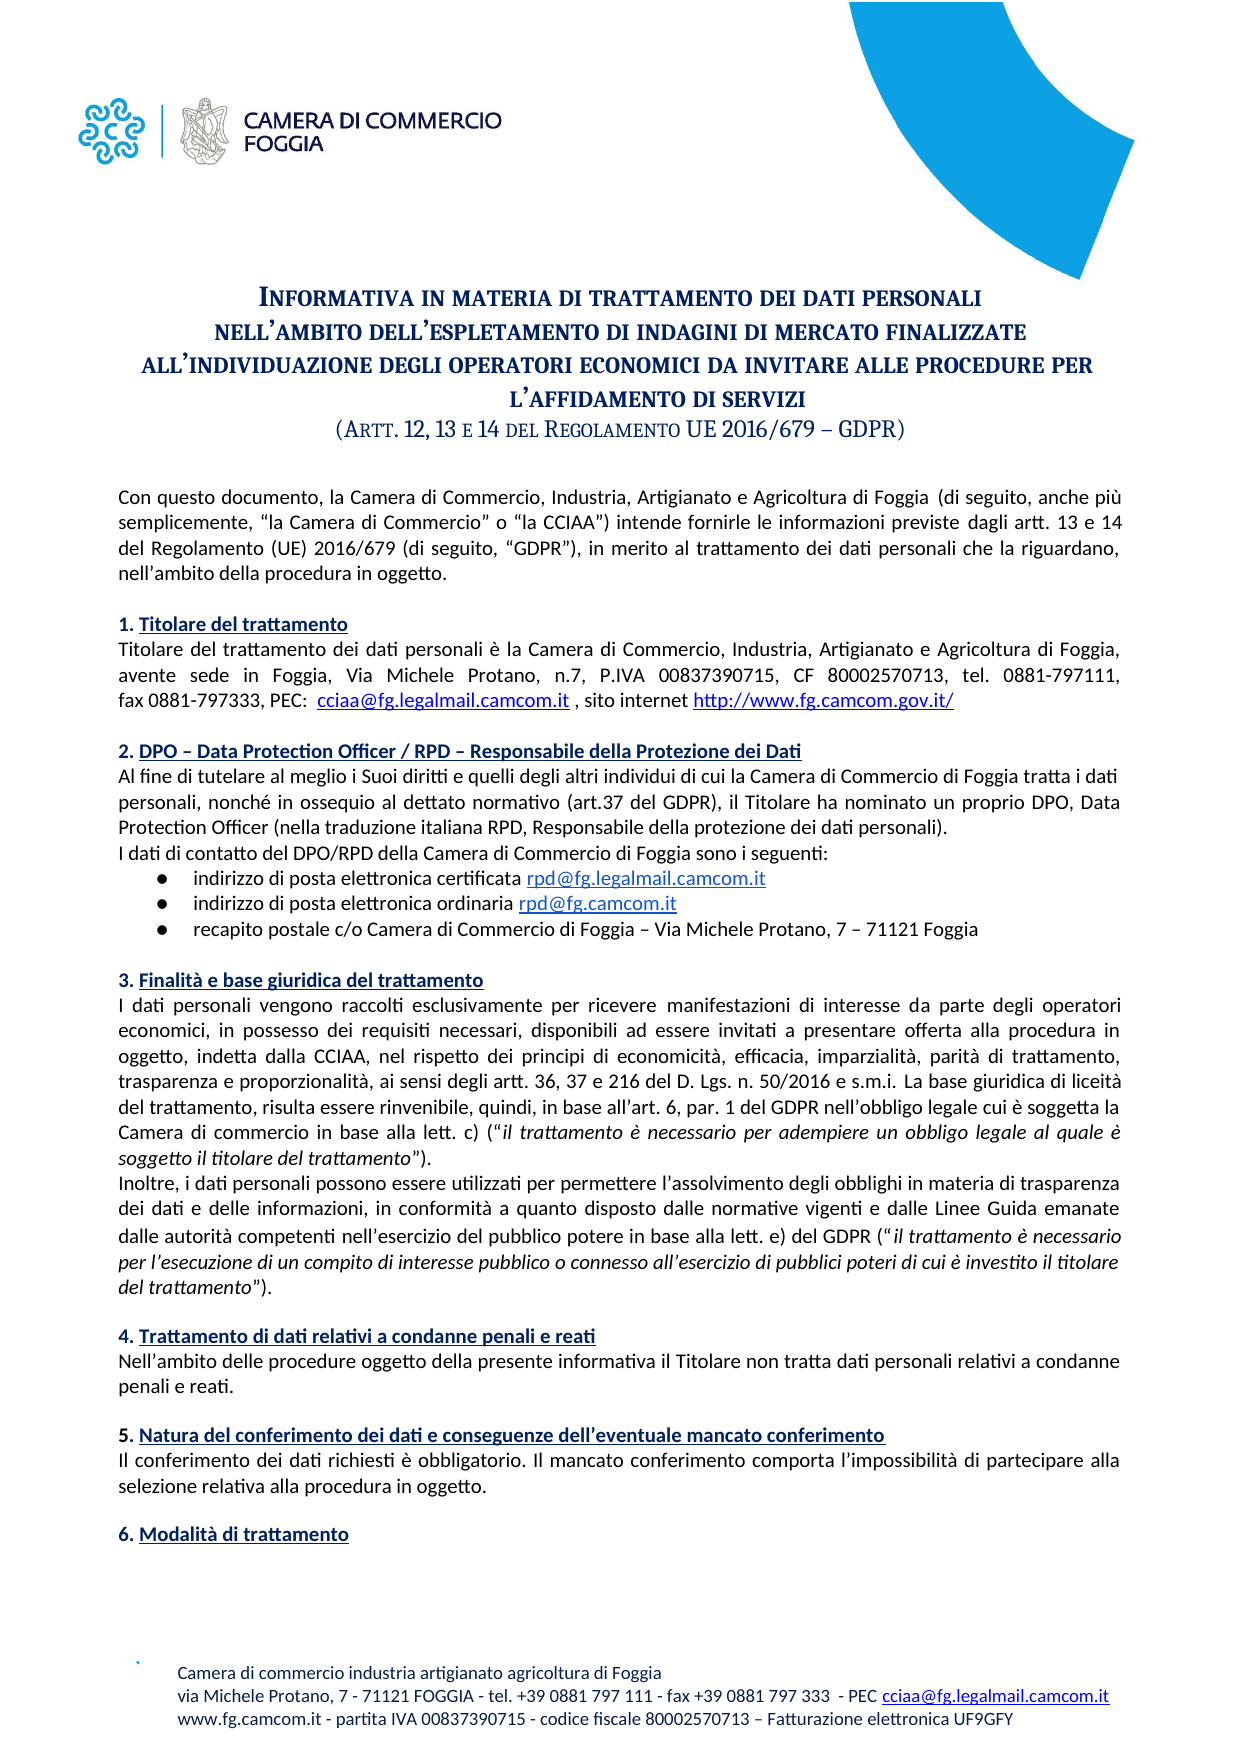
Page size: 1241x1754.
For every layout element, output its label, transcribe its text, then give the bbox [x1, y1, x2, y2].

text 2. DPO – Data Protection Officer / RPD – Responsabile della Protezione dei Dati [118, 738, 1122, 763]
text Con questo documento, la Camera di Commercio, Industria, Artigianato e Agricoltura di Foggia (di seguito, anche più semplicemente, “la Camera di Commercio” o “la CCIAA”) intende fornirle le informazioni previste dagli artt. 13 e 14 del Regolamento (UE) 2016/679 (di seguito, “GDPR”), in merito al trattamento dei dati personali che la riguardano, nell’ambito della procedura in oggetto. [118, 484, 1122, 586]
text 1. Titolare del trattamento [118, 611, 1122, 636]
text Nell’ambito delle procedure oggetto della presente informativa il Titolare non tratta dati personali relativi a condanne penali e reati. [118, 1348, 1122, 1399]
text Titolare del trattamento dei dati personali è la Camera di Commercio, Industria, Artigianato e Agricoltura di Foggia, avente sede in Foggia, Via Michele Protano, n.7, P.IVA 00837390715, CF 80002570713, tel. 0881-797111, fax 0881-797333, PEC: cciaa@fg.legalmail.camcom.it , sito internet http://www.fg.camcom.gov.it/ [118, 636, 1122, 713]
text Informativa in materia di trattamento dei dati personali [118, 207, 1122, 314]
text (Artt. 12, 13 e 14 del Regolamento UE 2016/679 – GDPR) [118, 414, 1122, 443]
list indirizzo di posta elettronica ordinaria rpd@fg.camcom.it [156, 891, 1122, 916]
text nell’ambito dell’espletamento di indagini di mercato finalizzate all’individuazione degli operatori economici da invitare alle procedure per l’affidamento di servizi [118, 314, 1122, 414]
text Al fine di tutelare al meglio i Suoi diritti e quelli degli altri individui di cui la Camera di Commercio di Foggia tratta i dati personali, nonché in ossequio al dettato normativo (art.37 del GDPR), il Titolare ha nominato un proprio DPO, Data Protection Officer (nella traduzione italiana RPD, Responsabile della protezione dei dati personali). [118, 763, 1122, 840]
text 5. Natura del conferimento dei dati e conseguenze dell’eventuale mancato conferimento [118, 1422, 1122, 1447]
text I dati personali vengono raccolti esclusivamente per ricevere manifestazioni di interesse da parte degli operatori economici, in possesso dei requisiti necessari, disponibili ad essere invitati a presentare offerta alla procedura in oggetto, indetta dalla CCIAA, nel rispetto dei principi di economicità, efficacia, imparzialità, parità di trattamento, trasparenza e proporzionalità, ai sensi degli artt. 36, 37 e 216 del D. Lgs. n. 50/2016 e s.m.i. La base giuridica di liceità del trattamento, risulta essere rinvenibile, quindi, in base all’art. 6, par. 1 del GDPR nell’obbligo legale cui è soggetta la Camera di commercio in base alla lett. c) (“il trattamento è necessario per adempiere un obbligo legale al quale è soggetto il titolare del trattamento”). [118, 992, 1122, 1170]
picture [0, 2, 964, 281]
list indirizzo di posta elettronica certificata rpd@fg.legalmail.camcom.it [156, 865, 1122, 891]
text Inoltre, i dati personali possono essere utilizzati per permettere l’assolvimento degli obblighi in materia di trasparenza dei dati e delle informazioni, in conformità a quanto disposto dalle normative vigenti e dalle Linee Guida emanate dalle autorità competenti nell’esercizio del pubblico potere in base alla lett. e) del GDPR (“il trattamento è necessario per l’esecuzione di un compito di interesse pubblico o connesso all’esercizio di pubblici poteri di cui è investito il titolare del trattamento”). [118, 1170, 1122, 1300]
list recapito postale c/o Camera di Commercio di Foggia – Via Michele Protano, 7 – 71121 Foggia [156, 916, 1122, 941]
picture [1003, 2, 1241, 281]
text 6. Modalità di trattamento [118, 1521, 1122, 1547]
text Il conferimento dei dati richiesti è obbligatorio. Il mancato conferimento comporta l’impossibilità di partecipare alla selezione relativa alla procedura in oggetto. [118, 1447, 1122, 1498]
text I dati di contatto del DPO/RPD della Camera di Commercio di Foggia sono i seguenti: [118, 840, 1122, 865]
text 3. Finalità e base giuridica del trattamento [118, 967, 1122, 992]
text 4. Trattamento di dati relativi a condanne penali e reati [118, 1323, 1122, 1348]
